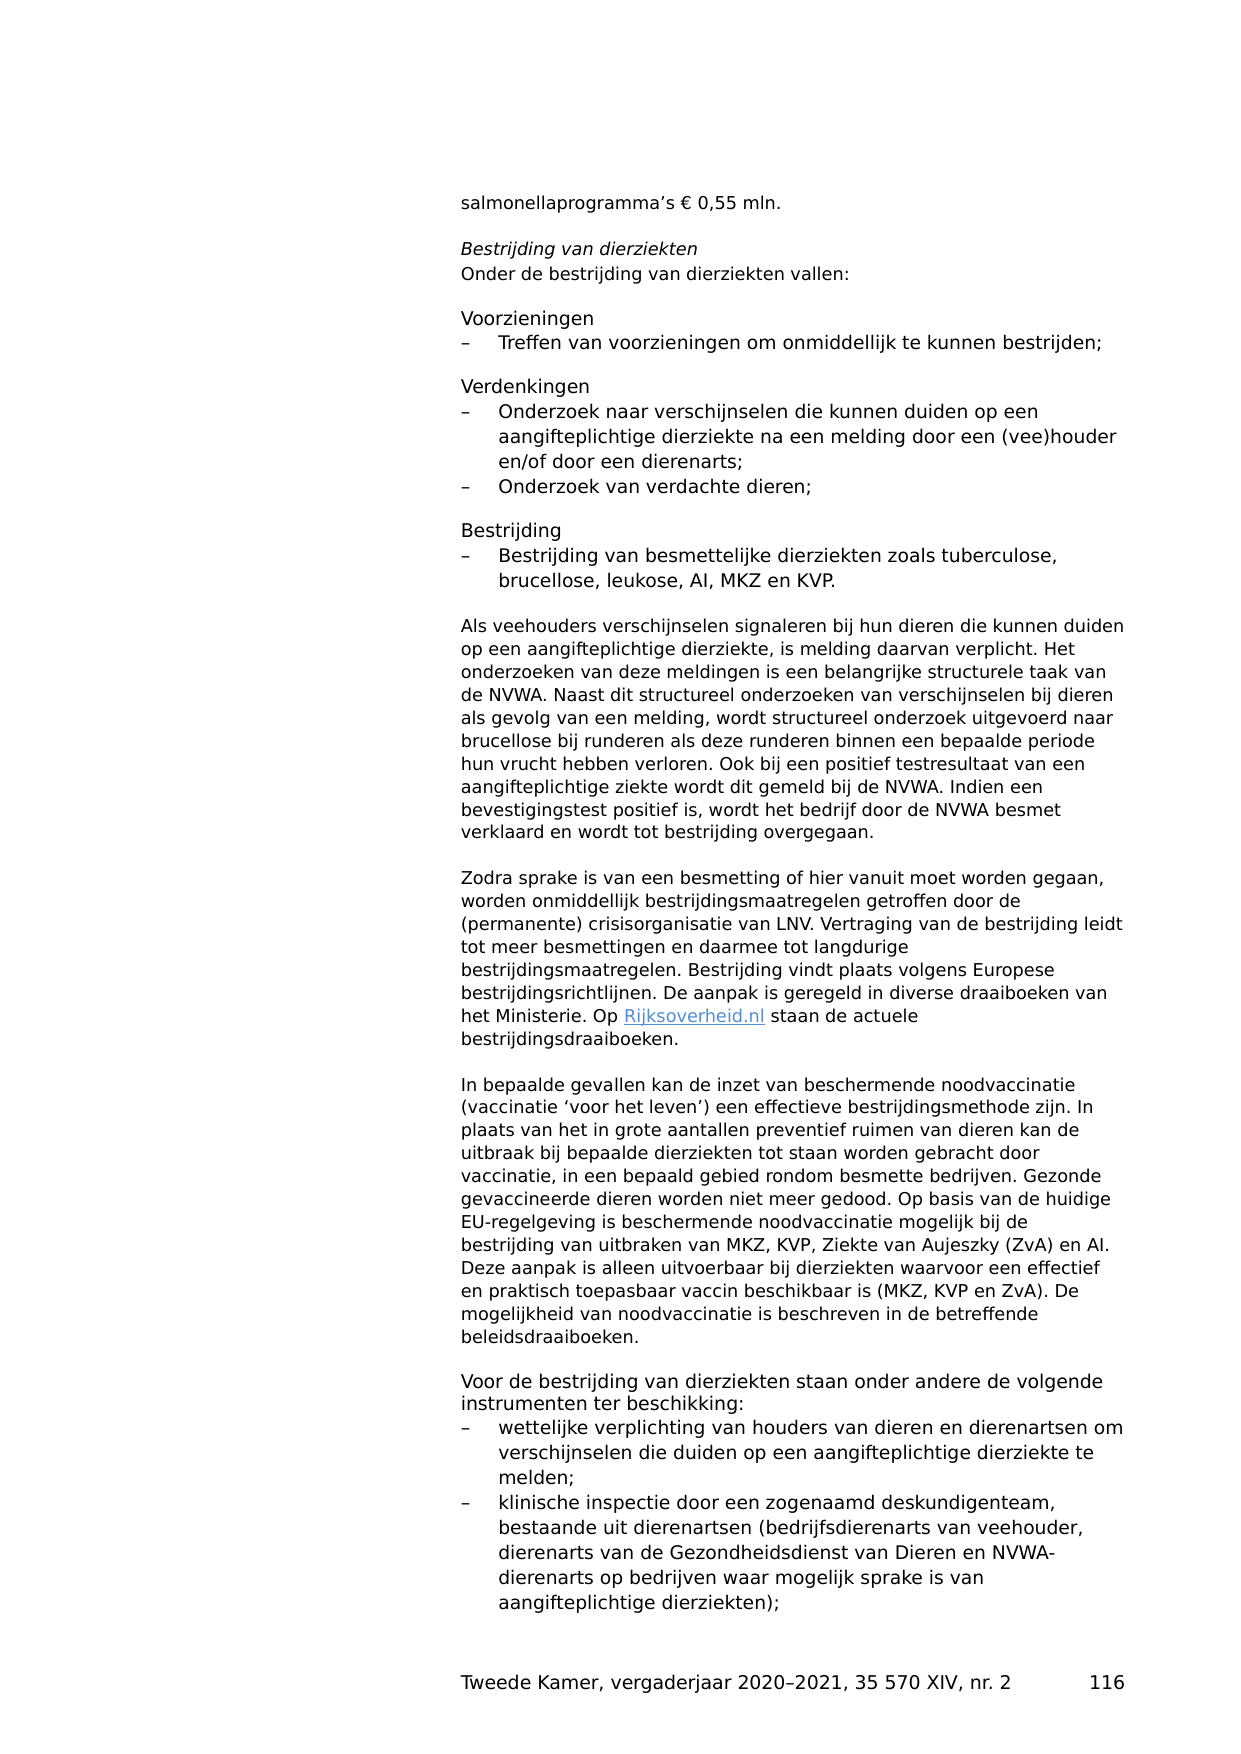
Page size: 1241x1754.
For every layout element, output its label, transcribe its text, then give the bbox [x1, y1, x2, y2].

list Onderzoek van verdachte dieren; [461, 473, 1125, 498]
text salmonellaprogramma’s € 0,55 mln. [461, 191, 1125, 214]
list wettelijke verplichting van houders van dieren en dierenartsen om verschijnselen die duiden op een aangifteplichtige dierziekte te melden; [461, 1414, 1125, 1489]
text Als veehouders verschijnselen signaleren bij hun dieren die kunnen duiden op een aangifteplichtige dierziekte, is melding daarvan verplicht. Het onderzoeken van deze meldingen is een belangrijke structurele taak van de NVWA. Naast dit structureel onderzoeken van verschijnselen bij dieren als gevolg van een melding, wordt structureel onderzoek uitgevoerd naar brucellose bij runderen als deze runderen binnen een bepaalde periode hun vrucht hebben verloren. Ook bij een positief testresultaat van een aangifteplichtige ziekte wordt dit gemeld bij de NVWA. Indien een bevestigingstest positief is, wordt het bedrijf door de NVWA besmet verklaard en wordt tot bestrijding overgegaan. [461, 614, 1125, 843]
list klinische inspectie door een zogenaamd deskundigenteam, bestaande uit dierenartsen (bedrijfsdierenarts van veehouder, dierenarts van de Gezondheidsdienst van Dieren en NVWA-dierenarts op bedrijven waar mogelijk sprake is van aangifteplichtige dierziekten); [461, 1489, 1125, 1614]
text In bepaalde gevallen kan de inzet van beschermende noodvaccinatie (vaccinatie ‘voor het leven’) een effectieve bestrijdingsmethode zijn. In plaats van het in grote aantallen preventief ruimen van dieren kan de uitbraak bij bepaalde dierziekten tot staan worden gebracht door vaccinatie, in een bepaald gebied rondom besmette bedrijven. Gezonde gevaccineerde dieren worden niet meer gedood. Op basis van de huidige EU-regelgeving is beschermende noodvaccinatie mogelijk bij de bestrijding van uitbraken van MKZ, KVP, Ziekte van Aujeszky (ZvA) en AI. Deze aanpak is alleen uitvoerbaar bij dierziekten waarvoor een effectief en praktisch toepasbaar vaccin beschikbaar is (MKZ, KVP en ZvA). De mogelijkheid van noodvaccinatie is beschreven in de betreffende beleidsdraaiboeken. [461, 1073, 1125, 1348]
text Voorzieningen [461, 307, 1125, 329]
list Bestrijding van besmettelijke dierziekten zoals tuberculose, brucellose, leukose, AI, MKZ en KVP. [461, 542, 1125, 592]
text Bestrijding van dierziekten [461, 237, 1125, 259]
list Treffen van voorzieningen om onmiddellijk te kunnen bestrijden; [461, 329, 1125, 354]
text Zodra sprake is van een besmetting of hier vanuit moet worden gegaan, worden onmiddellijk bestrijdingsmaatregelen getroffen door de (permanente) crisisorganisatie van LNV. Vertraging van de bestrijding leidt tot meer besmettingen en daarmee tot langdurige bestrijdingsmaatregelen. Bestrijding vindt plaats volgens Europese bestrijdingsrichtlijnen. De aanpak is geregeld in diverse draaiboeken van het Ministerie. Op Rijksoverheid.nl staan de actuele bestrijdingsdraaiboeken. [461, 866, 1125, 1050]
text Onder de bestrijding van dierziekten vallen: [461, 262, 1125, 284]
list Onderzoek naar verschijnselen die kunnen duiden op een aangifteplichtige dierziekte na een melding door een (vee)houder en/of door een dierenarts; [461, 398, 1125, 473]
text Verdenkingen [461, 376, 1125, 398]
text Bestrijding [461, 520, 1125, 542]
text Voor de bestrijding van dierziekten staan onder andere de volgende instrumenten ter beschikking: [461, 1371, 1125, 1414]
